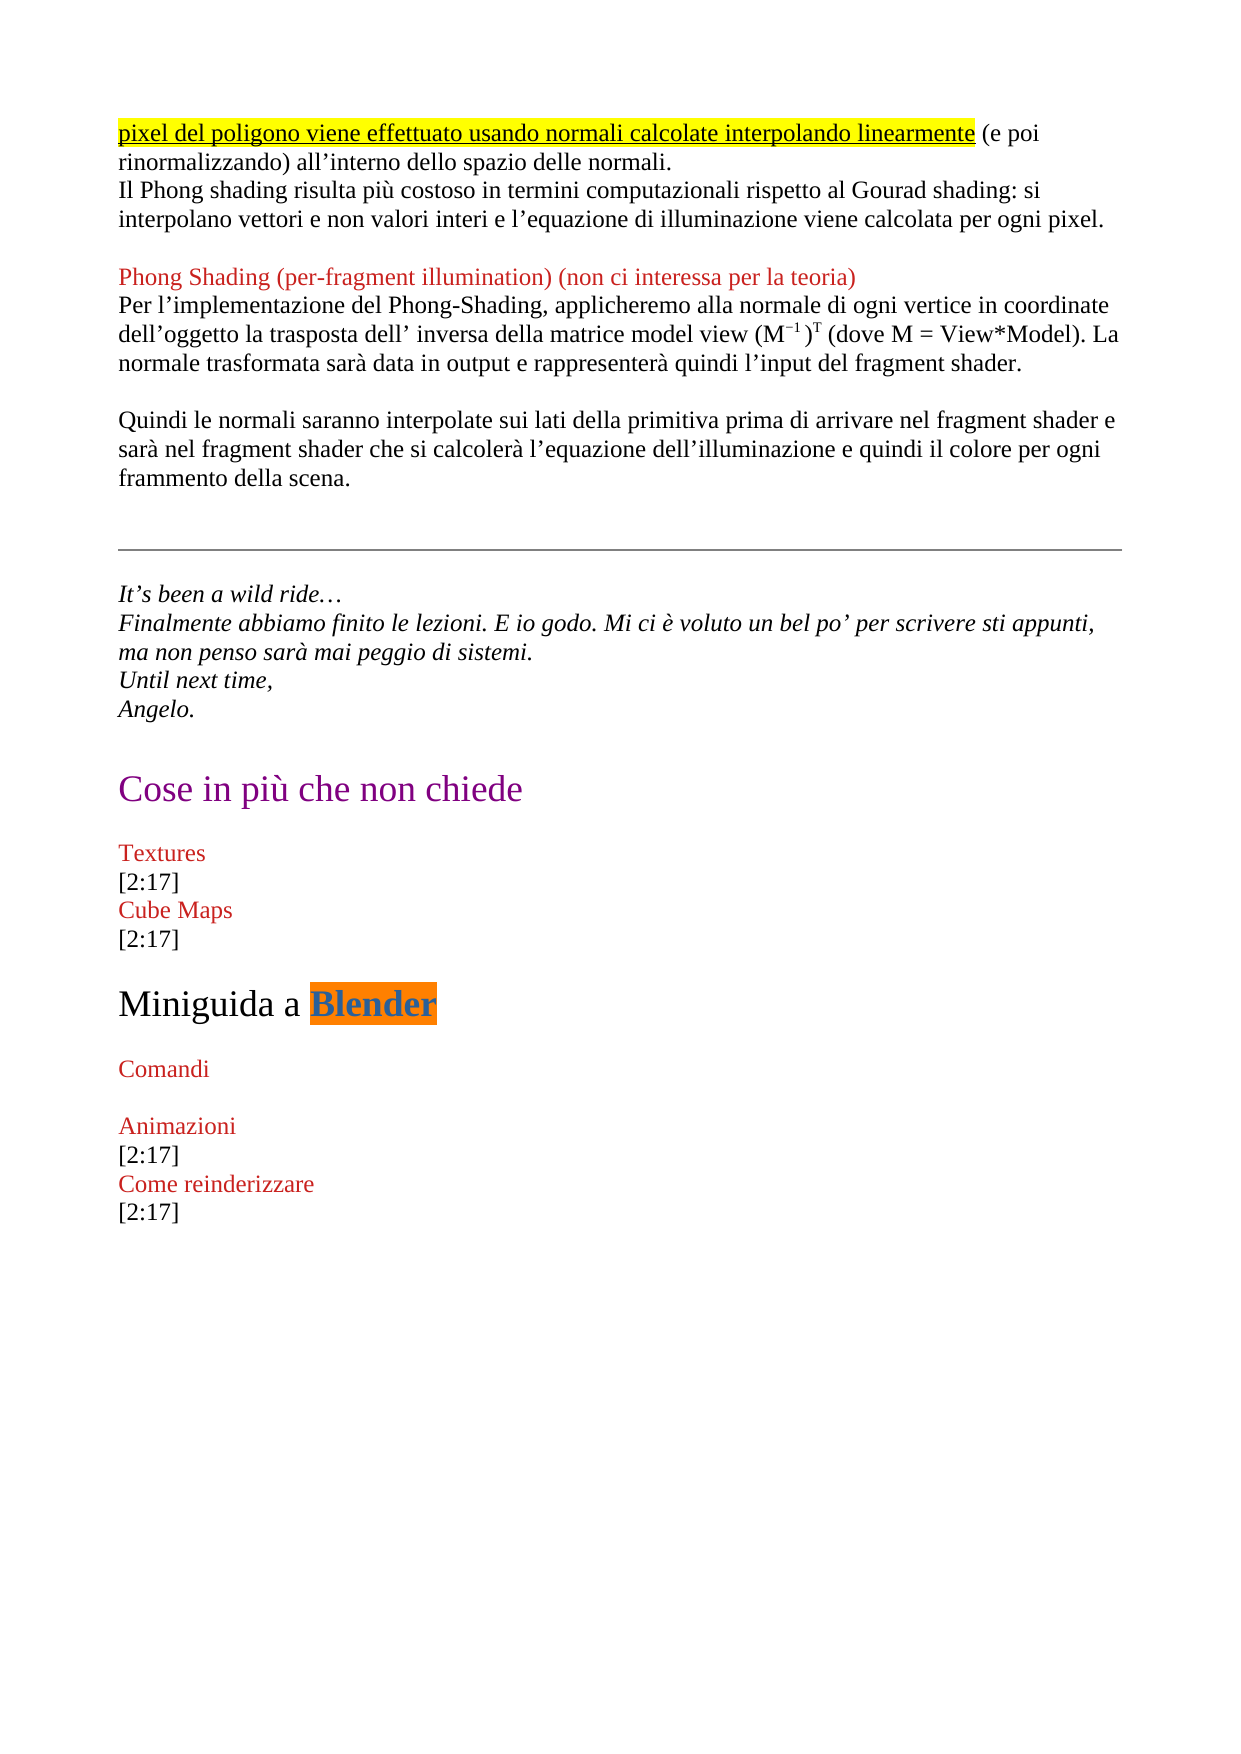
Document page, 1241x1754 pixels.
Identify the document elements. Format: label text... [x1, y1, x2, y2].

text Come reinderizzare [118, 1169, 1122, 1197]
text Until next time, [118, 666, 1122, 694]
text Quindi le normali saranno interpolate sui lati della primitiva prima di arrivare nel fragment shader e sarà nel fragment shader che si calcolerà l’equazione dell’illuminazione e quindi il colore per ogni frammento della scena. [118, 406, 1122, 492]
text [2:17] [118, 924, 1122, 953]
text Phong Shading (per-fragment illumination) (non ci interessa per la teoria) [118, 262, 1122, 291]
text Il Phong shading risulta più costoso in termini computazionali rispetto al Gourad shading: si interpolano vettori e non valori interi e l’equazione di illuminazione viene calcolata per ogni pixel. [118, 176, 1122, 233]
text Comandi [118, 1054, 1122, 1082]
text Cose in più che non chiede [118, 766, 1122, 809]
text [2:17] [118, 867, 1122, 896]
text Angelo. [118, 694, 1122, 723]
text Finalmente abbiamo finito le lezioni. E io godo. Mi ci è voluto un bel po’ per scrivere sti appunti, ma non penso sarà mai peggio di sistemi. [118, 608, 1122, 666]
text It’s been a wild ride… [118, 579, 1122, 608]
text Animazioni [118, 1111, 1122, 1140]
text Textures [118, 838, 1122, 867]
text Miniguida a Blender [118, 982, 1122, 1025]
text pixel del poligono viene effettuato usando normali calcolate interpolando linearmente (e poi rinormalizzando) all’interno dello spazio delle normali. [118, 118, 1122, 176]
text [2:17] [118, 1197, 1122, 1226]
text [2:17] [118, 1140, 1122, 1169]
text Per l’implementazione del Phong-Shading, applicheremo alla normale di ogni vertice in coordinate dell’oggetto la trasposta dell’ inversa della matrice model view (M−1 )T (dove M = View*Model). La normale trasformata sarà data in output e rappresenterà quindi l’input del fragment shader. [118, 291, 1122, 377]
text Cube Maps [118, 896, 1122, 924]
